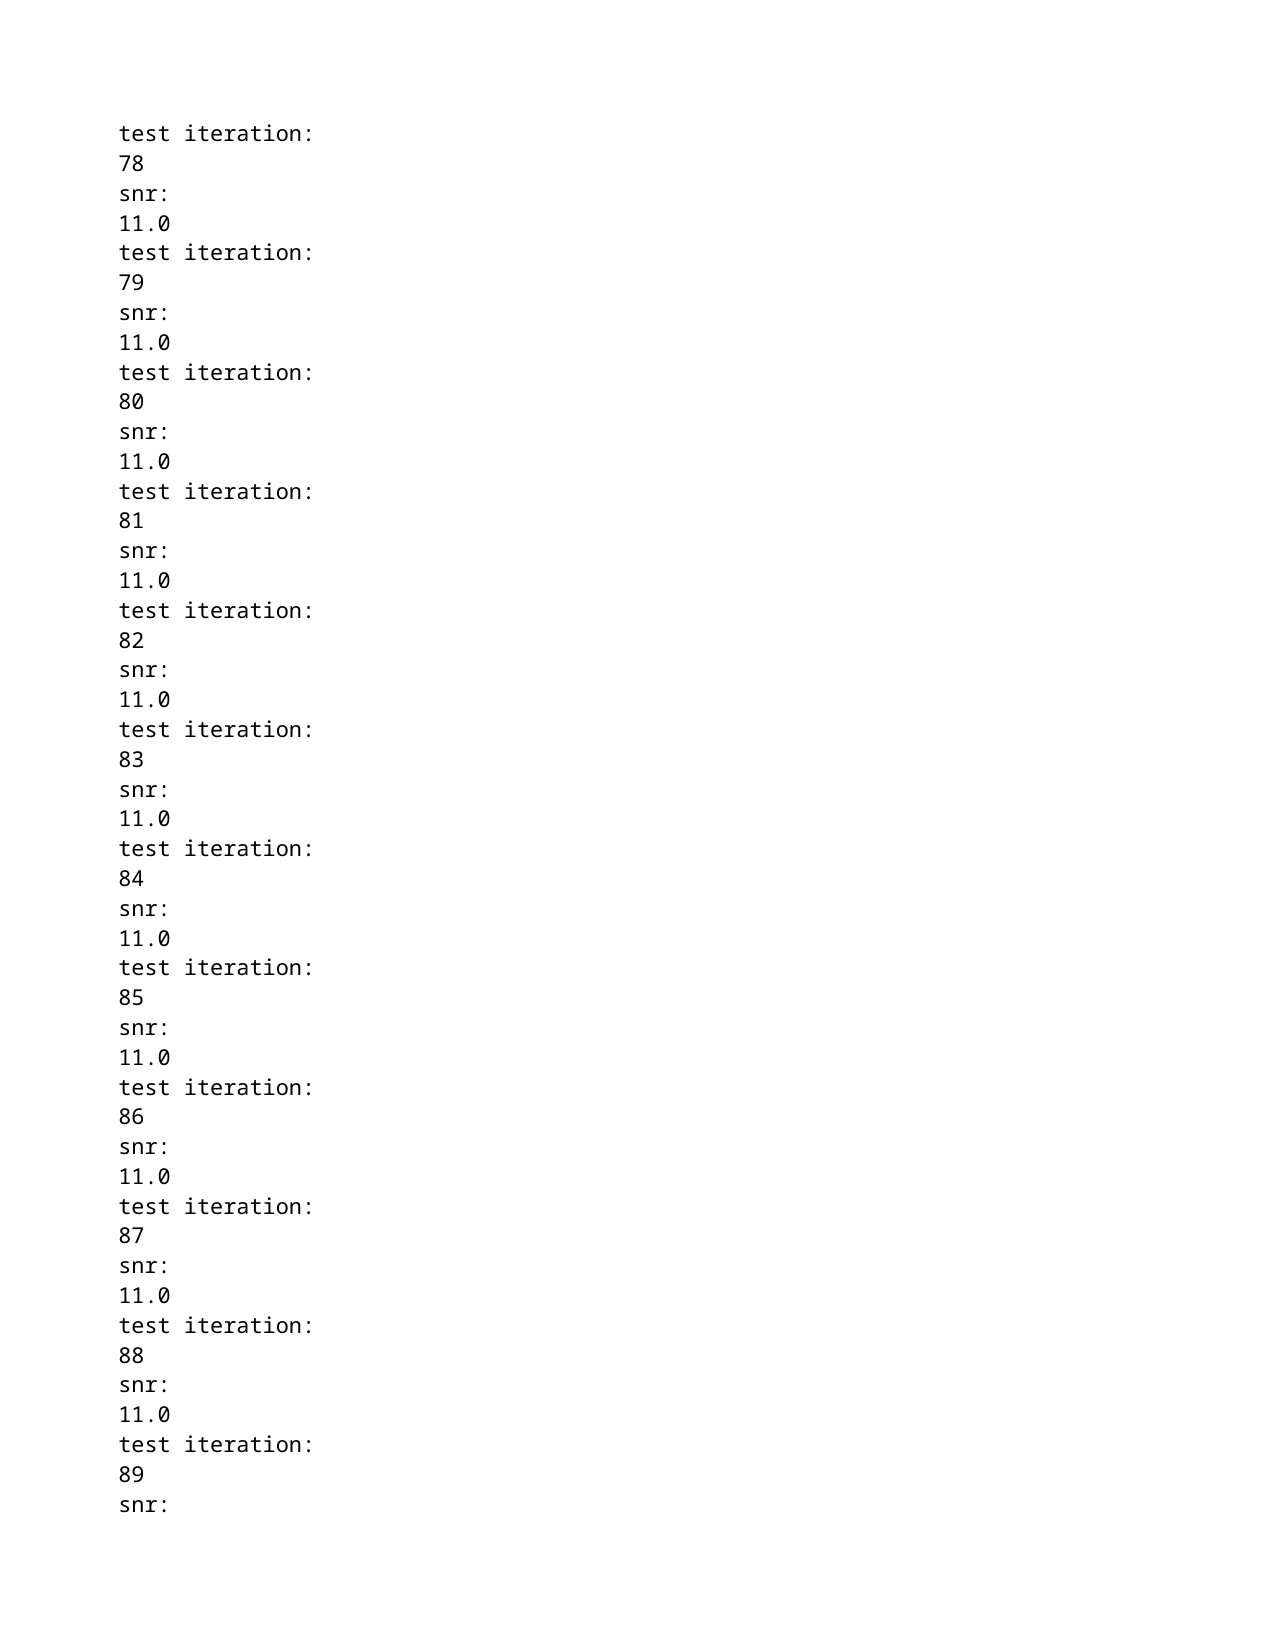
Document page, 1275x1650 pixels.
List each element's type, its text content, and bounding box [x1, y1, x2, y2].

text 81 [118, 505, 1157, 535]
text 11.0 [118, 1161, 1157, 1191]
text test iteration: [118, 1429, 1157, 1459]
text test iteration: [118, 356, 1157, 386]
text 79 [118, 267, 1157, 297]
text 11.0 [118, 803, 1157, 833]
text 11.0 [118, 565, 1157, 595]
text 11.0 [118, 1042, 1157, 1071]
text 82 [118, 624, 1157, 654]
text 88 [118, 1339, 1157, 1369]
text 11.0 [118, 207, 1157, 237]
text test iteration: [118, 237, 1157, 267]
text snr: [118, 1131, 1157, 1161]
text test iteration: [118, 714, 1157, 744]
text 11.0 [118, 1399, 1157, 1429]
text 11.0 [118, 327, 1157, 356]
text 11.0 [118, 446, 1157, 476]
text snr: [118, 416, 1157, 446]
text snr: [118, 1250, 1157, 1280]
text 80 [118, 386, 1157, 416]
text snr: [118, 893, 1157, 922]
text snr: [118, 1369, 1157, 1399]
text 11.0 [118, 922, 1157, 952]
text 89 [118, 1459, 1157, 1488]
text 85 [118, 982, 1157, 1012]
text 86 [118, 1101, 1157, 1131]
text snr: [118, 773, 1157, 803]
text test iteration: [118, 1191, 1157, 1220]
text test iteration: [118, 1310, 1157, 1339]
text 83 [118, 744, 1157, 773]
text test iteration: [118, 595, 1157, 624]
text test iteration: [118, 833, 1157, 863]
text 11.0 [118, 1280, 1157, 1310]
text 78 [118, 148, 1157, 178]
text test iteration: [118, 1071, 1157, 1101]
text test iteration: [118, 952, 1157, 982]
text test iteration: [118, 118, 1157, 148]
text snr: [118, 297, 1157, 327]
text 11.0 [118, 684, 1157, 714]
text snr: [118, 1012, 1157, 1042]
text 84 [118, 863, 1157, 893]
text test iteration: [118, 476, 1157, 505]
text snr: [118, 654, 1157, 684]
text snr: [118, 1488, 1157, 1518]
text snr: [118, 178, 1157, 207]
text snr: [118, 535, 1157, 565]
text 87 [118, 1220, 1157, 1250]
